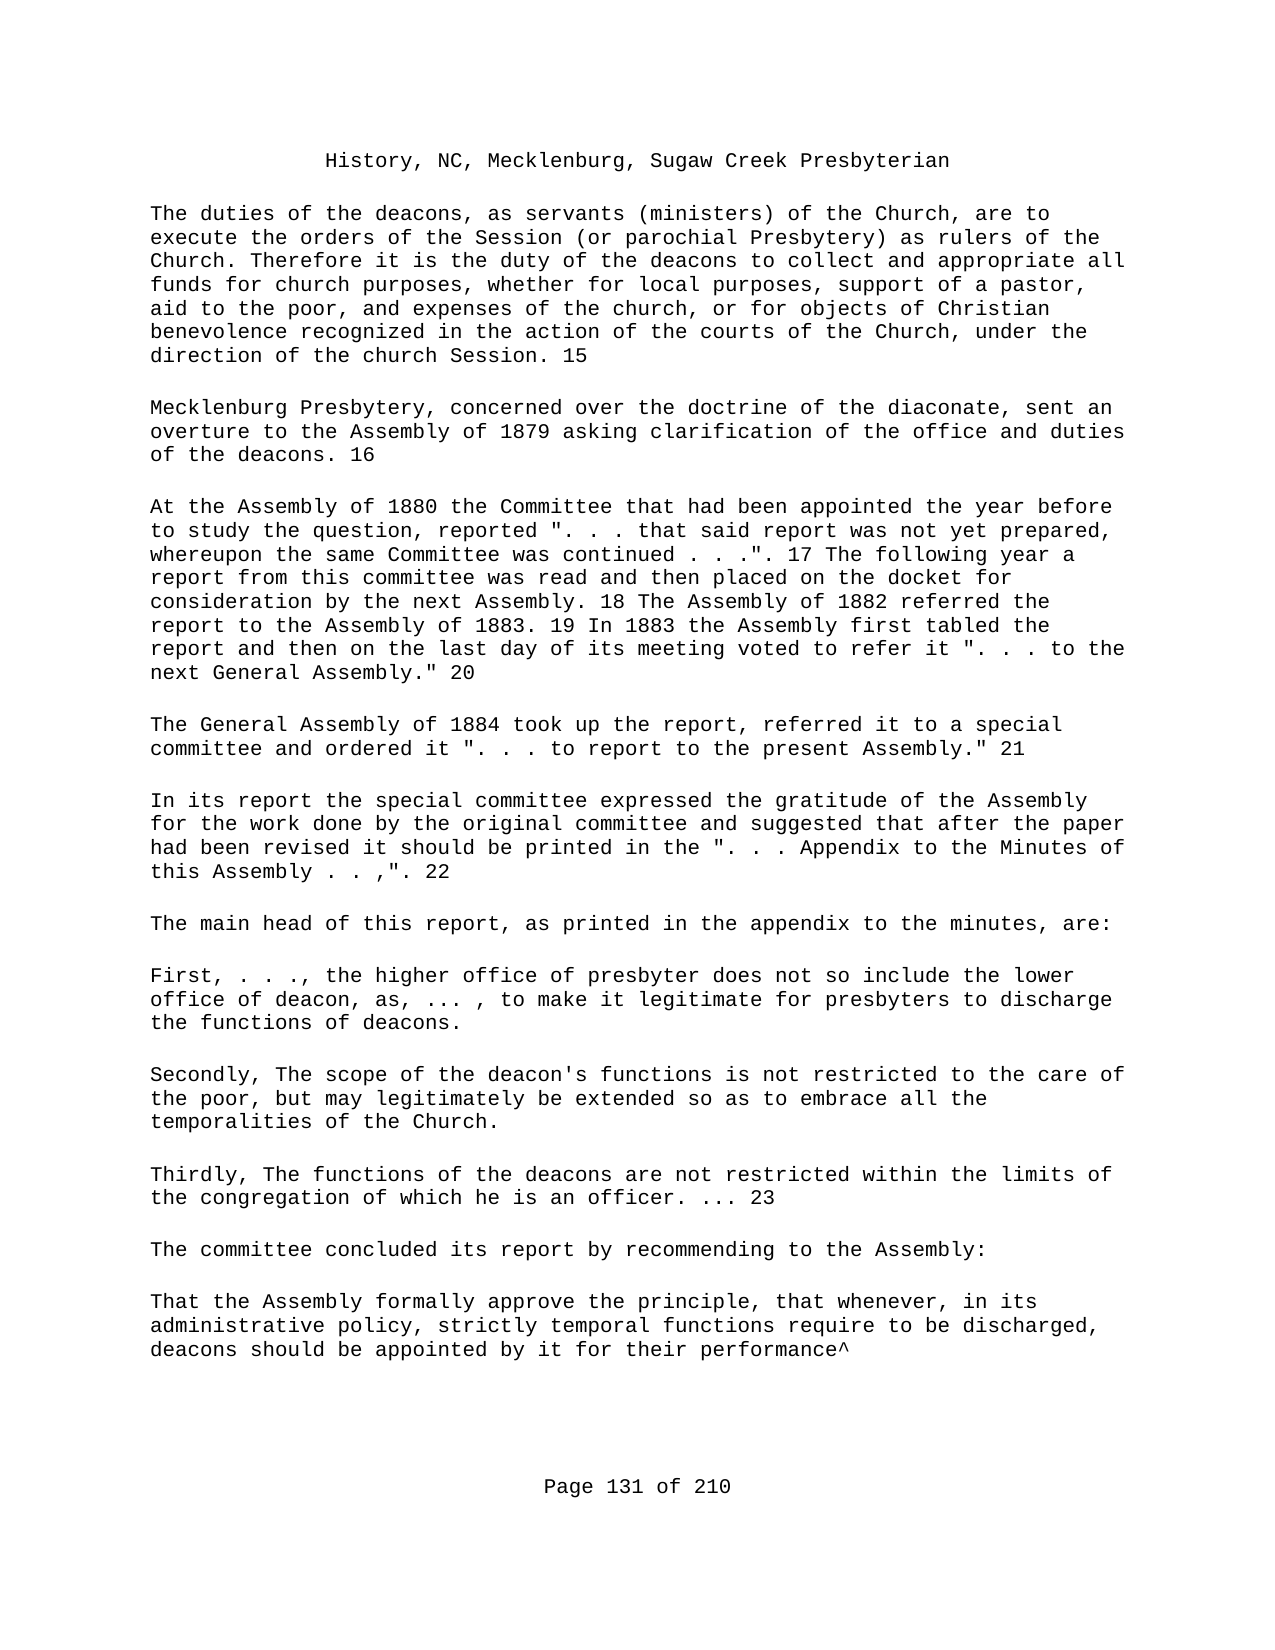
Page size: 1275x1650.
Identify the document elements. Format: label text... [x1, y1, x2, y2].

text The main head of this report, as printed in the appendix to the minutes, are: [150, 913, 1125, 936]
text Secondly, The scope of the deacon's functions is not restricted to the care of the poor, but may legitimately be extended so as to embrace all the temporalities of the Church. [150, 1064, 1125, 1135]
text That the Assembly formally approve the principle, that whenever, in its administrative policy, strictly temporal functions require to be discharged, deacons should be appointed by it for their performance^ [150, 1291, 1125, 1362]
text In its report the special committee expressed the gratitude of the Assembly for the work done by the original committee and suggested that after the paper had been revised it should be printed in the ". . . Appendix to the Minutes of this Assembly . . ,". 22 [150, 790, 1125, 884]
text Thirdly, The functions of the deacons are not restricted within the limits of the congregation of which he is an officer. ... 23 [150, 1164, 1125, 1211]
text The committee concluded its report by recommending to the Assembly: [150, 1239, 1125, 1263]
text At the Assembly of 1880 the Committee that had been appointed the year before to study the question, reported ". . . that said report was not yet prepared, whereupon the same Committee was continued . . .". 17 The following year a report from this committee was read and then placed on the docket for consideration by the next Assembly. 18 The Assembly of 1882 referred the report to the Assembly of 1883. 19 In 1883 the Assembly first tabled the report and then on the last day of its meeting voted to refer it ". . . to the next General Assembly." 20 [150, 496, 1125, 686]
text The duties of the deacons, as servants (ministers) of the Church, are to execute the orders of the Session (or parochial Presbytery) as rulers of the Church. Therefore it is the duty of the deacons to collect and appropriate all funds for church purposes, whether for local purposes, support of a pastor, aid to the poor, and expenses of the church, or for objects of Christian benevolence recognized in the action of the courts of the Church, under the direction of the church Session. 15 [150, 203, 1125, 369]
text First, . . ., the higher office of presbyter does not so include the lower office of deacon, as, ... , to make it legitimate for presbyters to discharge the functions of deacons. [150, 965, 1125, 1036]
text Mecklenburg Presbytery, concerned over the doctrine of the diaconate, sent an overture to the Assembly of 1879 asking clarification of the office and duties of the deacons. 16 [150, 397, 1125, 468]
text The General Assembly of 1884 took up the report, referred it to a special committee and ordered it ". . . to report to the present Assembly." 21 [150, 714, 1125, 761]
